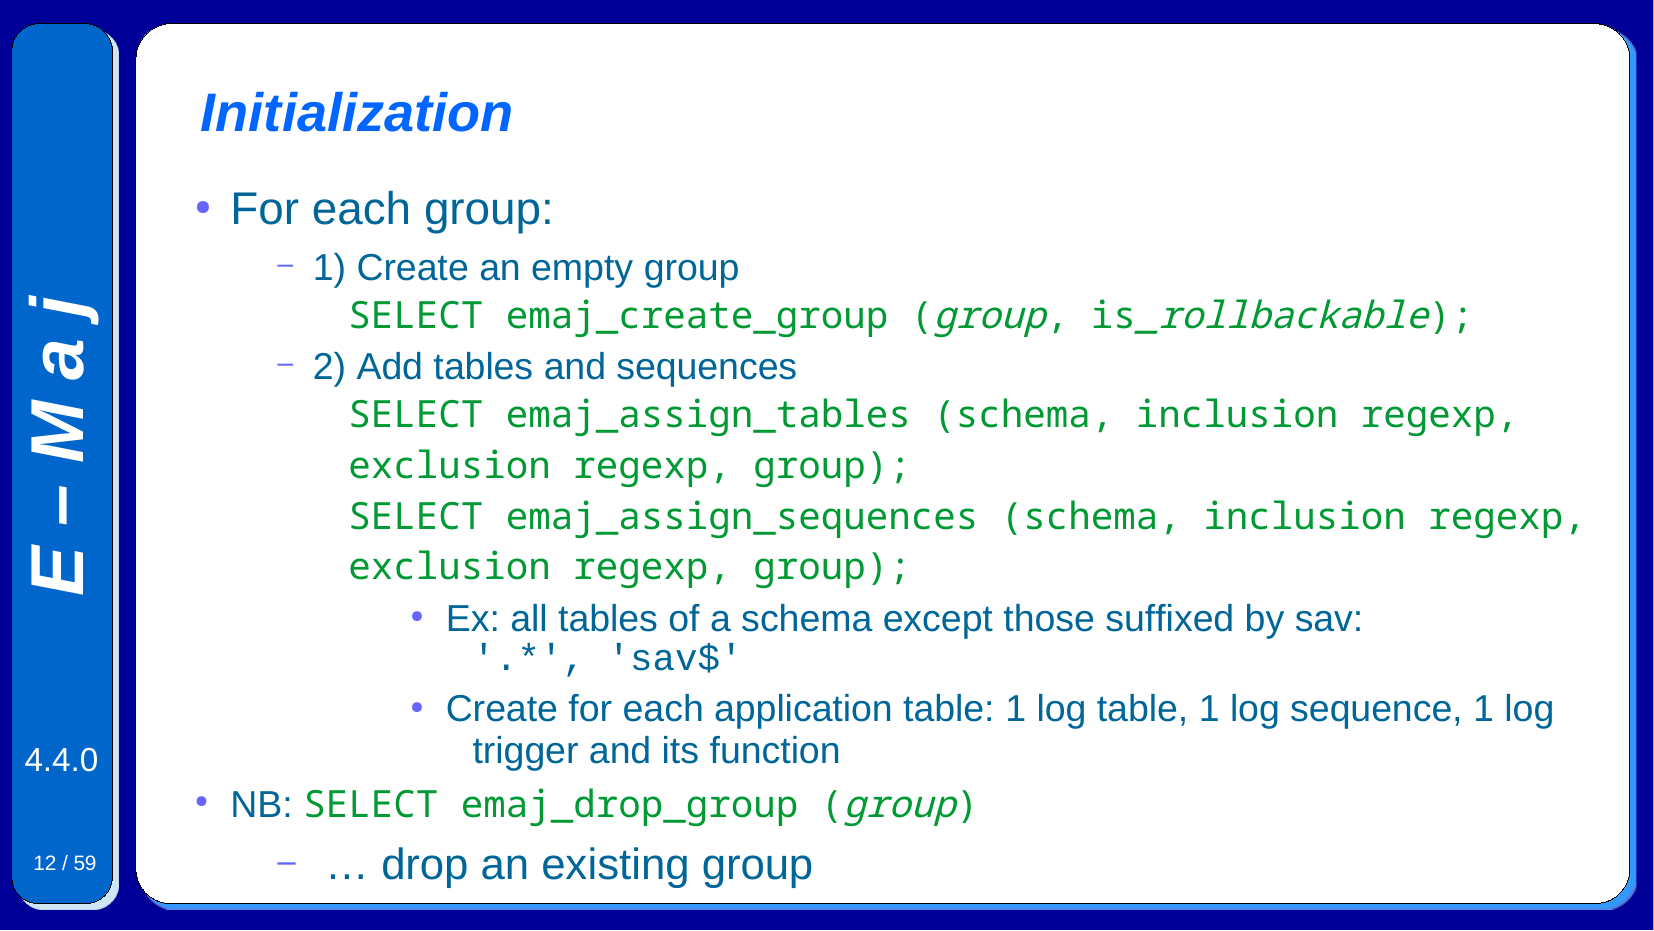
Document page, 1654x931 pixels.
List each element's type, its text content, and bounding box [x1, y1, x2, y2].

list For each group: 1) Create an empty group SELECT emaj_create_group (group, is_rollbackable); 2) Add tables and sequences SELECT emaj_assign_tables (schema, inclusion regexp, exclusion regexp, group); SELECT emaj_assign_sequences (schema, inclusion regexp, exclusion regexp, group); Ex: all tables of a schema except those suffixed by sav: '.*', 'sav$' Create for each application table: 1 log table, 1 log sequence, 1 log trigger and its function NB: SELECT emaj_drop_group (group) … drop an existing group [177, 183, 1587, 888]
title Initialization [200, 34, 1575, 183]
